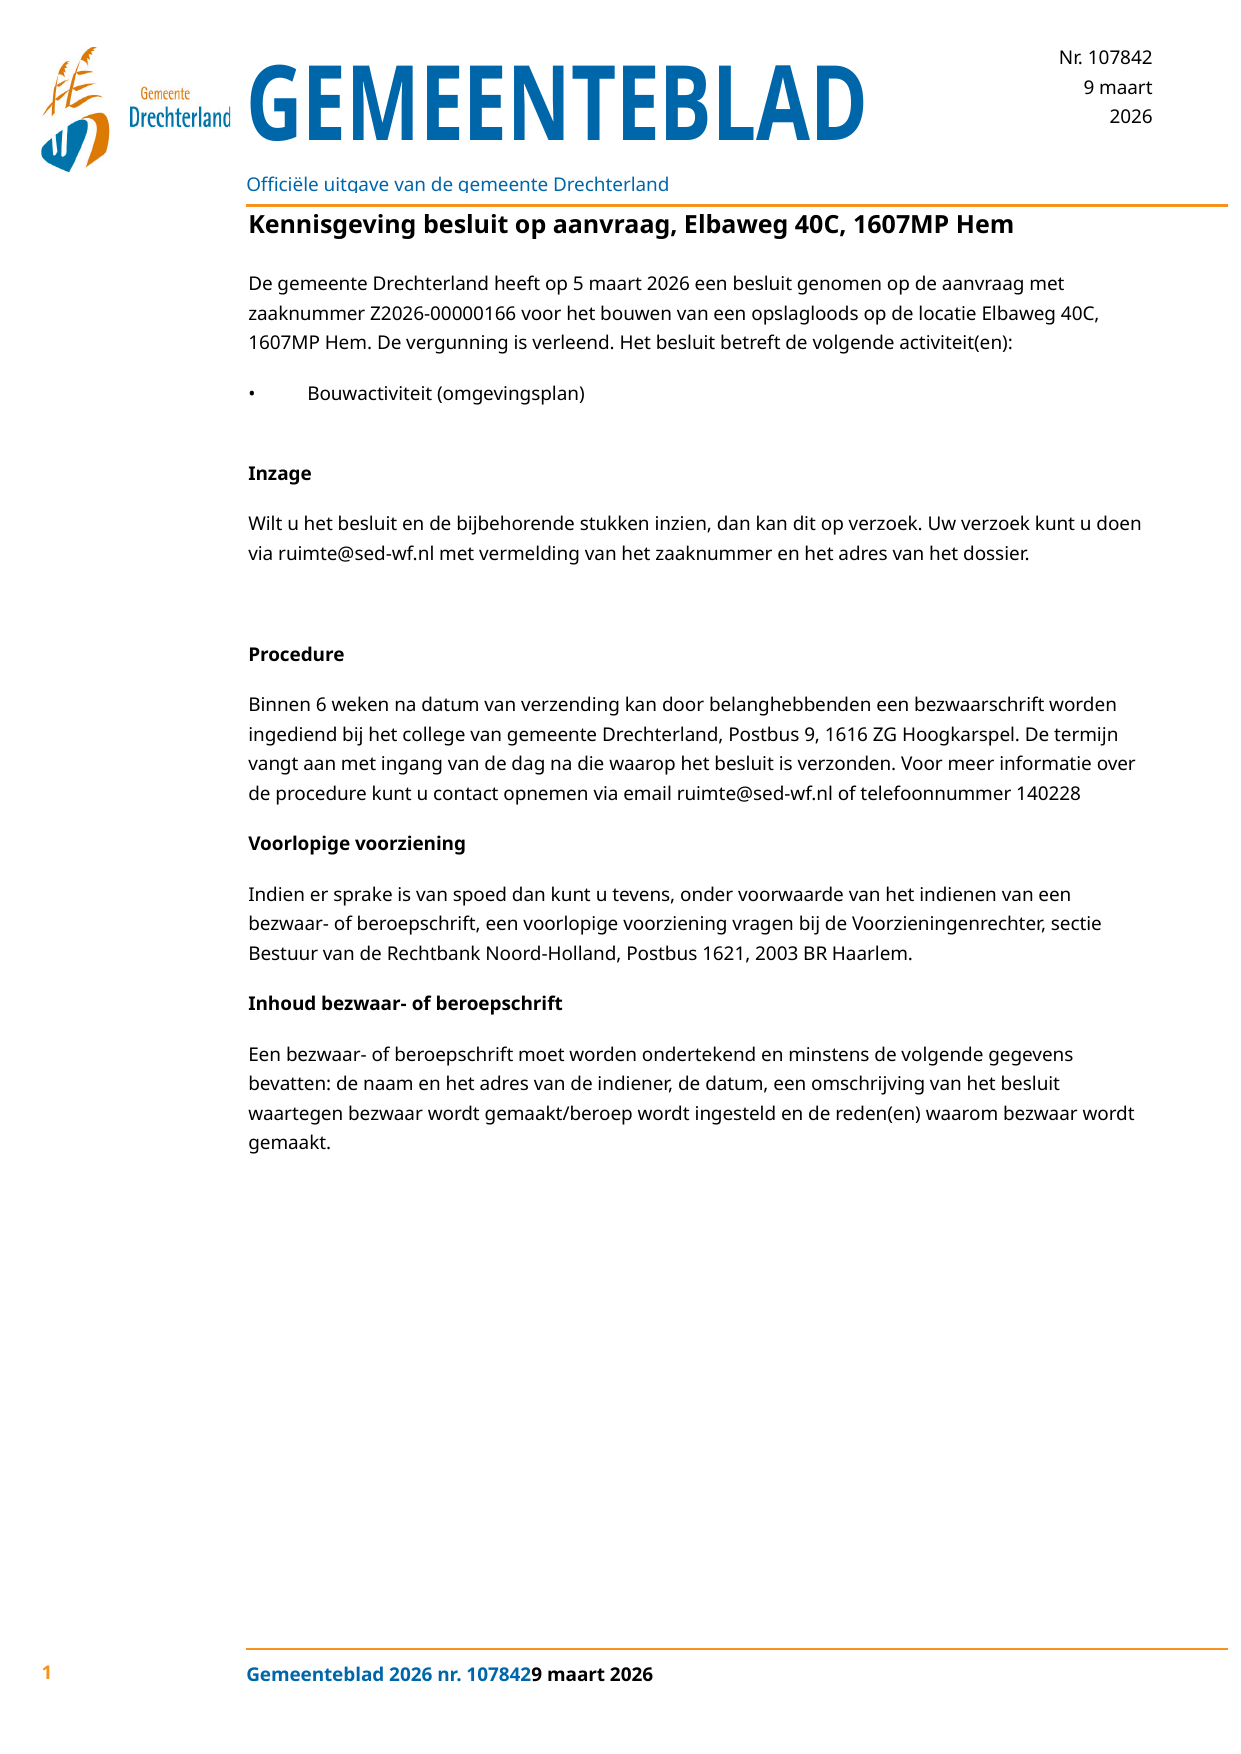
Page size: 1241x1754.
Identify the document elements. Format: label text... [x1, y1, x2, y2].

text Indien er sprake is van spoed dan kunt u tevens, onder voorwaarde van het indienen van een bezwaar- of beroepschrift, een voorlopige voorziening vragen bij de Voorzieningenrechter, sectie Bestuur van de Rechtbank Noord-Holland, Postbus 1621, 2003 BR Haarlem. [248, 881, 1152, 966]
text De gemeente Drechterland heeft op 5 maart 2026 een besluit genomen op de aanvraag met zaaknummer Z2026-00000166 voor het bouwen van een opslagloods op de locatie Elbaweg 40C, 1607MP Hem. De vergunning is verleend. Het besluit betreft de volgende activiteit(en): [248, 270, 1152, 355]
text Inhoud bezwaar- of beroepschrift [248, 990, 1152, 1016]
list Bouwactiviteit (omgevingsplan) [248, 380, 1152, 406]
picture [41, 158, 64, 172]
text Een bezwaar- of beroepschrift moet worden ondertekend en minstens de volgende gegevens bevatten: de naam en het adres van de indiener, de datum, een omschrijving van het besluit waartegen bezwaar wordt gemaakt/beroep wordt ingesteld en de reden(en) waarom bezwaar wordt gemaakt. [248, 1041, 1152, 1155]
text Inzage [248, 460, 1152, 486]
text Binnen 6 weken na datum van verzending kan door belanghebbenden een bezwaarschrift worden ingediend bij het college van gemeente Drechterland, Postbus 9, 1616 ZG Hoogkarspel. De termijn vangt aan met ingang van de dag na die waarop het besluit is verzonden. Voor meer informatie over de procedure kunt u contact opnemen via email ruimte@sed-wf.nl of telefoonnummer 140228 [248, 691, 1152, 806]
picture [41, 47, 231, 172]
text Voorlopige voorziening [248, 830, 1152, 856]
text Wilt u het besluit en de bijbehorende stukken inzien, dan kan dit op verzoek. Uw verzoek kunt u doen via ruimte@sed-wf.nl met vermelding van het zaaknummer en het adres van het dossier. [248, 510, 1152, 566]
picture [226, 115, 231, 124]
text Kennisgeving besluit op aanvraag, Elbaweg 40C, 1607MP Hem [248, 207, 1152, 241]
text Procedure [248, 641, 1152, 666]
